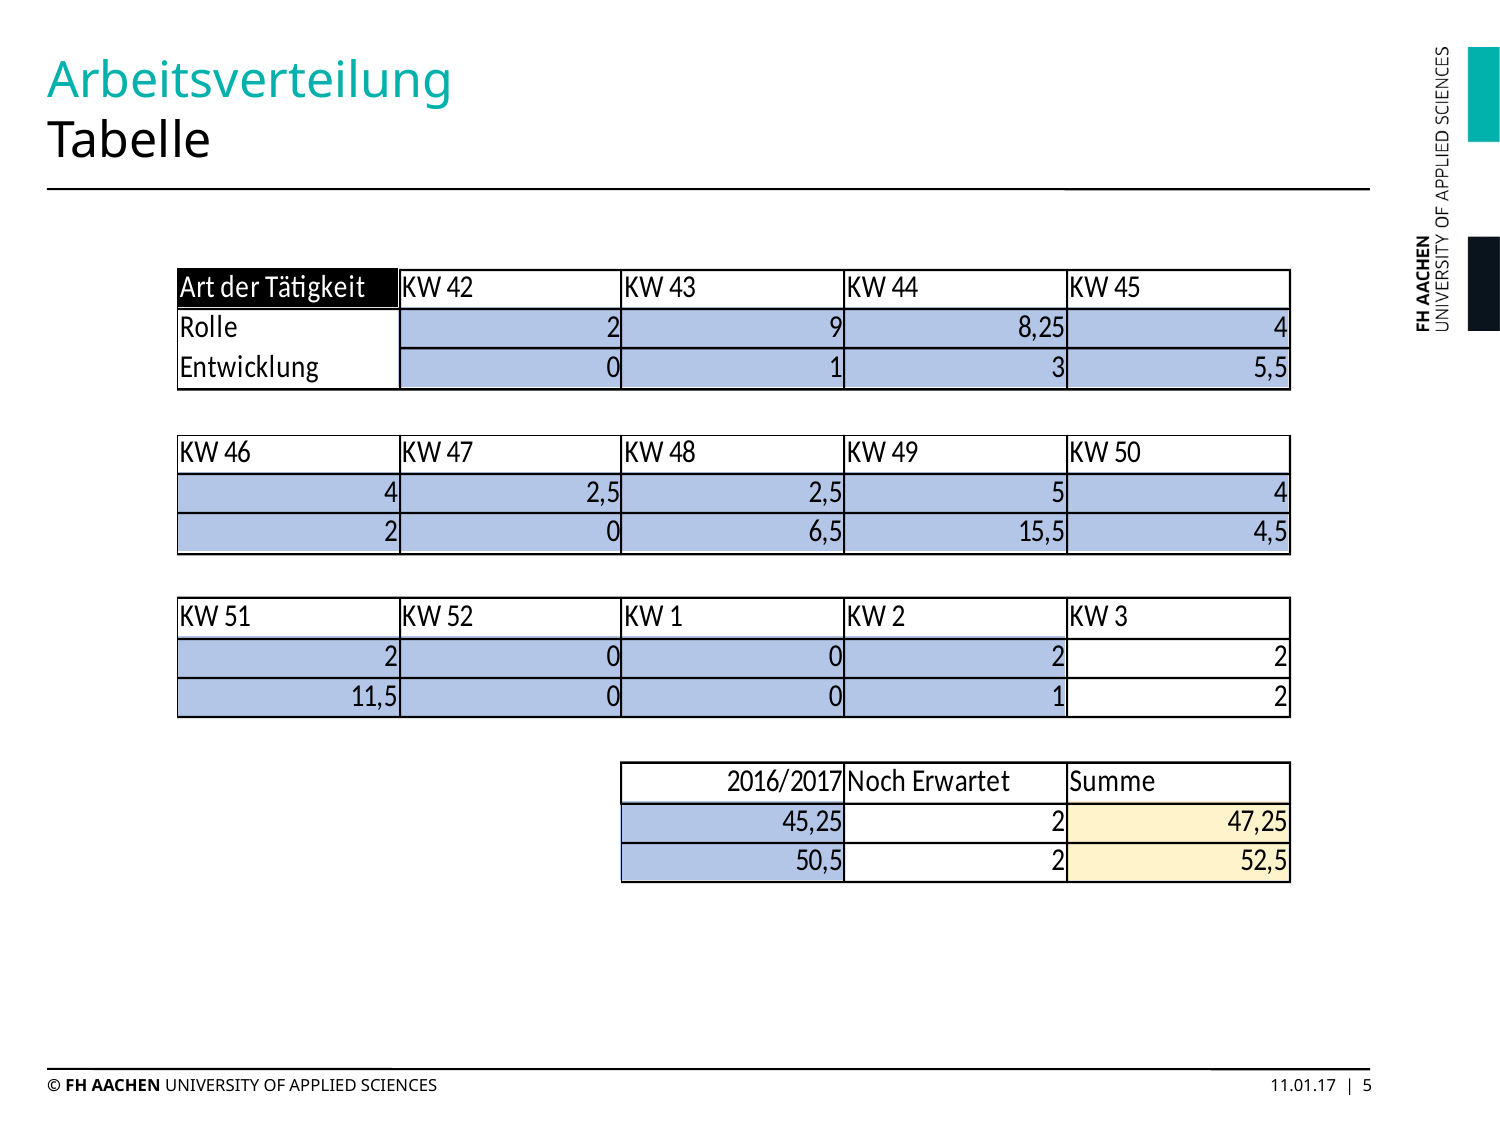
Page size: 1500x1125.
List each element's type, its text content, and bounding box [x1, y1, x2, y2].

chart [177, 224, 1292, 886]
title Arbeitsverteilung Tabelle [47, 47, 1371, 166]
picture [1404, 47, 1500, 331]
